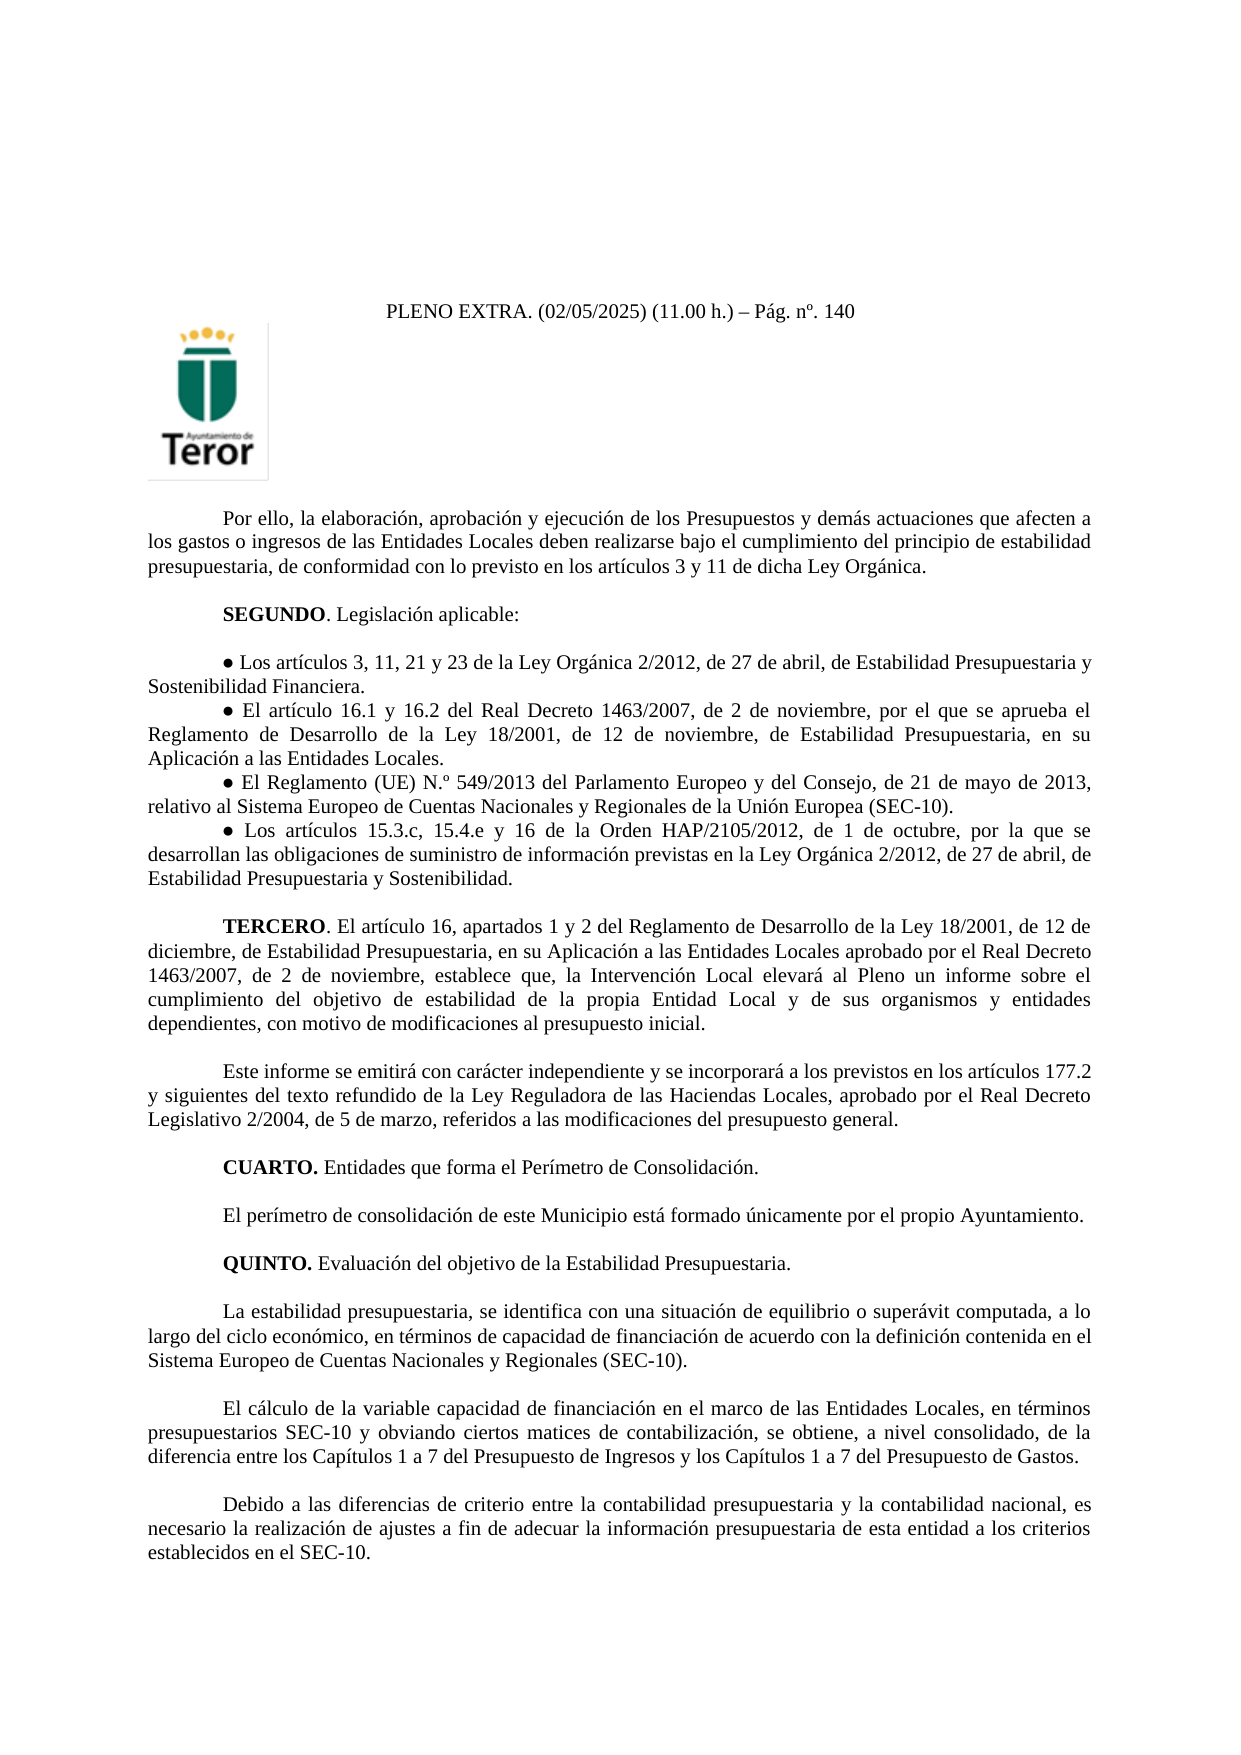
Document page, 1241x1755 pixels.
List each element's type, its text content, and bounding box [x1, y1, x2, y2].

text TERCERO. El artículo 16, apartados 1 y 2 del Reglamento de Desarrollo de la Ley 18/2001, de 12 de diciembre, de Estabilidad Presupuestaria, en su Aplicación a las Entidades Locales aprobado por el Real Decreto 1463/2007, de 2 de noviembre, establece que, la Intervención Local elevará al Pleno un informe sobre el cumplimiento del objetivo de estabilidad de la propia Entidad Local y de sus organismos y entidades dependientes, con motivo de modificaciones al presupuesto inicial. [148, 914, 1093, 1035]
text SEGUNDO. Legislación aplicable: [148, 602, 1093, 626]
text Por ello, la elaboración, aprobación y ejecución de los Presupuestos y demás actuaciones que afecten a los gastos o ingresos de las Entidades Locales deben realizarse bajo el cumplimiento del principio de estabilidad presupuestaria, de conformidad con lo previsto en los artículos 3 y 11 de dicha Ley Orgánica. [148, 505, 1093, 578]
text CUARTO. Entidades que forma el Perímetro de Consolidación. [148, 1155, 1093, 1179]
text La estabilidad presupuestaria, se identifica con una situación de equilibrio o superávit computada, a lo largo del ciclo económico, en términos de capacidad de financiación de acuerdo con la definición contenida en el Sistema Europeo de Cuentas Nacionales y Regionales (SEC-10). [148, 1299, 1093, 1372]
text El cálculo de la variable capacidad de financiación en el marco de las Entidades Locales, en términos presupuestarios SEC-10 y obviando ciertos matices de contabilización, se obtiene, a nivel consolidado, de la diferencia entre los Capítulos 1 a 7 del Presupuesto de Ingresos y los Capítulos 1 a 7 del Presupuesto de Gastos. [148, 1396, 1093, 1468]
text QUINTO. Evaluación del objetivo de la Estabilidad Presupuestaria. [148, 1251, 1093, 1275]
text Este informe se emitirá con carácter independiente y se incorporará a los previstos en los artículos 177.2 y siguientes del texto refundido de la Ley Reguladora de las Haciendas Locales, aprobado por el Real Decreto Legislativo 2/2004, de 5 de marzo, referidos a las modificaciones del presupuesto general. [148, 1059, 1093, 1131]
text Debido a las diferencias de criterio entre la contabilidad presupuestaria y la contabilidad nacional, es necesario la realización de ajustes a fin de adecuar la información presupuestaria de esta entidad a los criterios establecidos en el SEC-10. [148, 1492, 1093, 1564]
text ● Los artículos 15.3.c, 15.4.e y 16 de la Orden HAP/2105/2012, de 1 de octubre, por la que se desarrollan las obligaciones de suministro de información previstas en la Ley Orgánica 2/2012, de 27 de abril, de Estabilidad Presupuestaria y Sostenibilidad. [148, 818, 1093, 890]
text ● El Reglamento (UE) N.º 549/2013 del Parlamento Europeo y del Consejo, de 21 de mayo de 2013, relativo al Sistema Europeo de Cuentas Nacionales y Regionales de la Unión Europea (SEC-10). [148, 770, 1093, 818]
text ● Los artículos 3, 11, 21 y 23 de la Ley Orgánica 2/2012, de 27 de abril, de Estabilidad Presupuestaria y Sostenibilidad Financiera. [148, 650, 1093, 698]
text El perímetro de consolidación de este Municipio está formado únicamente por el propio Ayuntamiento. [148, 1203, 1093, 1227]
text ● El artículo 16.1 y 16.2 del Real Decreto 1463/2007, de 2 de noviembre, por el que se aprueba el Reglamento de Desarrollo de la Ley 18/2001, de 12 de noviembre, de Estabilidad Presupuestaria, en su Aplicación a las Entidades Locales. [148, 698, 1093, 770]
